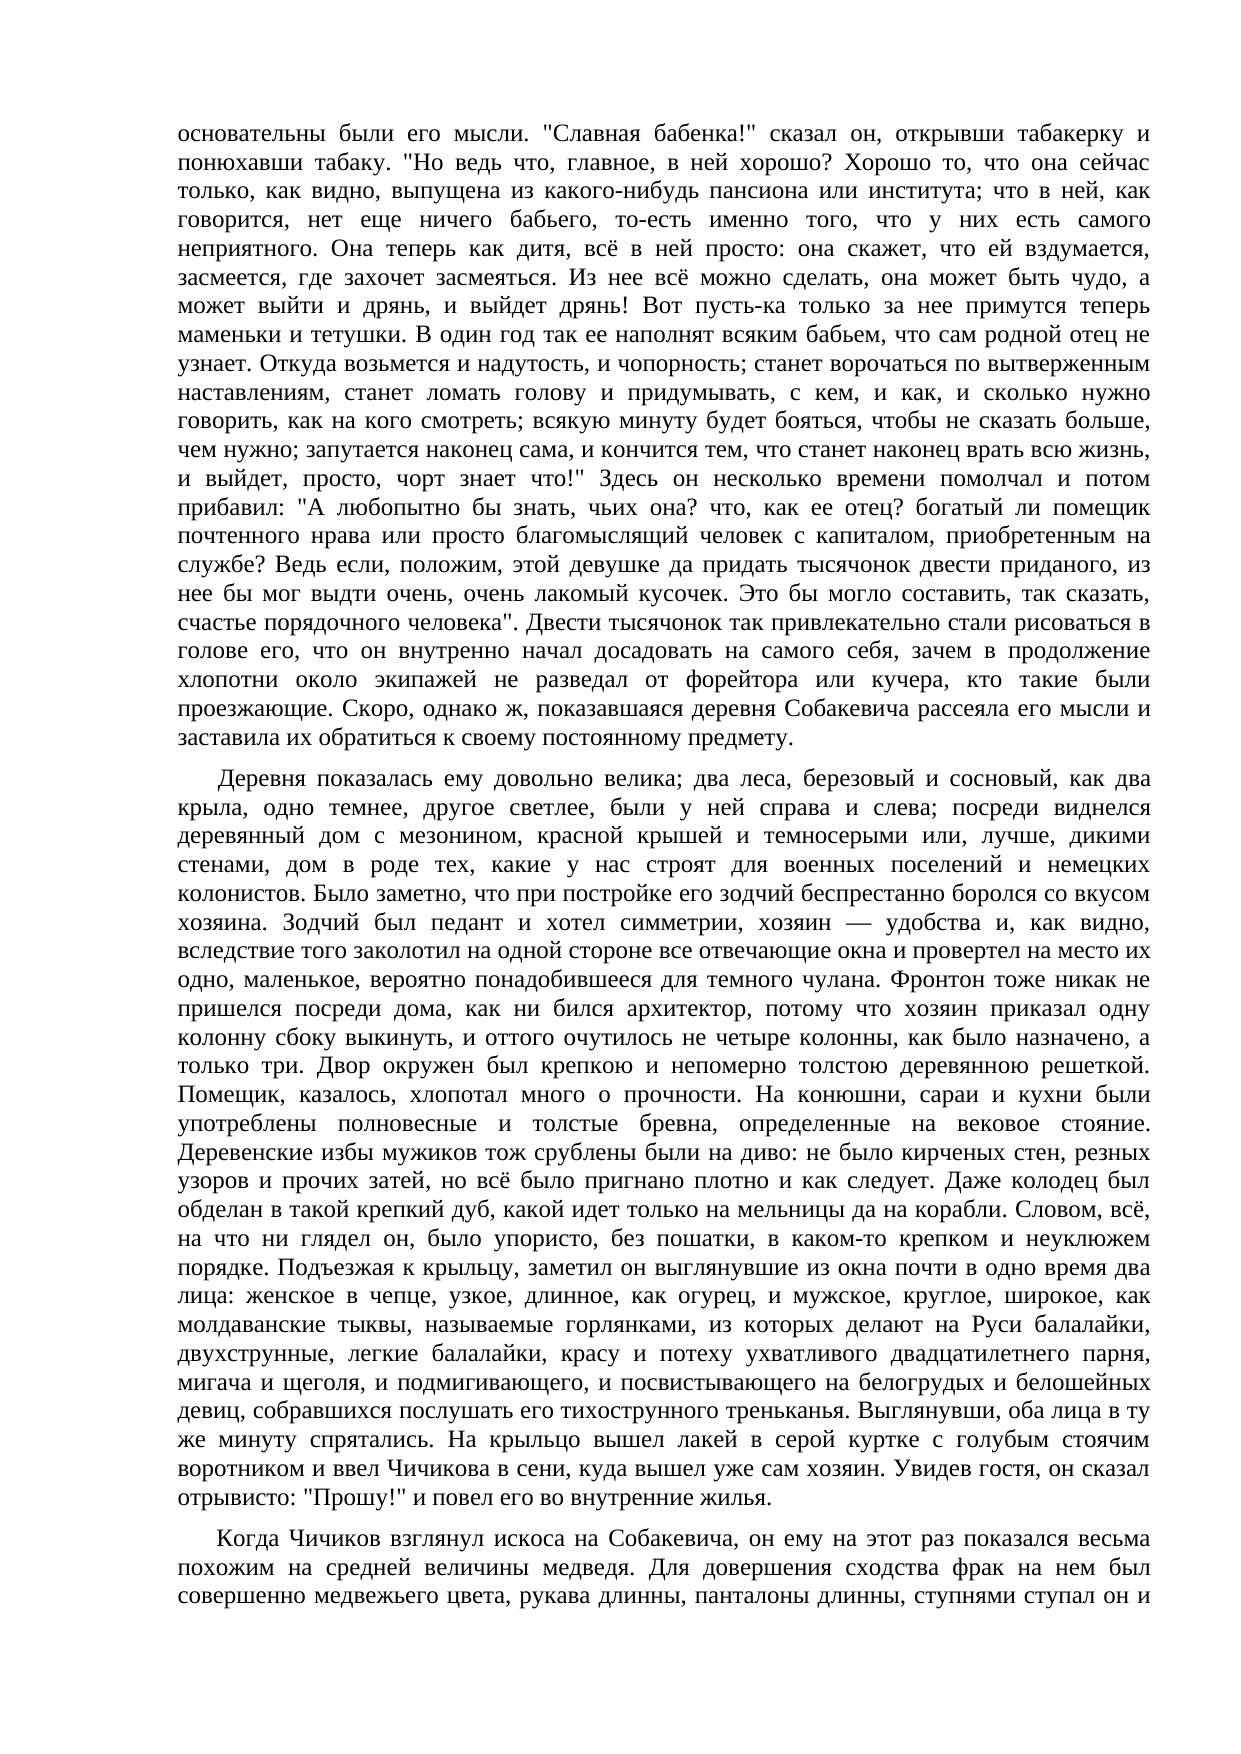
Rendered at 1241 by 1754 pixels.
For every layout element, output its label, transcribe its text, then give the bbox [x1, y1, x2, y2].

text основательны были его мысли. "Славная бабенка!" сказал он, открывши табакерку и понюхавши табаку. "Но ведь что, главное, в ней хорошо? Хорошо то, что она сейчас только, как видно, выпущена из какого-нибудь пансиона или института; что в ней, как говорится, нет еще ничего бабьего, то-есть именно того, что у них есть самого неприятного. Она теперь как дитя, всё в ней просто: она скажет, что ей вздумается, засмеется, где захочет засмеяться. Из нее всё можно сделать, она может быть чудо, а может выйти и дрянь, и выйдет дрянь! Вот пусть-ка только за нее примутся теперь маменьки и тетушки. В один год так ее наполнят всяким бабьем, что сам родной отец не узнает. Откуда возьмется и надутость, и чопорность; станет ворочаться по вытверженным наставлениям, станет ломать голову и придумывать, с кем, и как, и сколько нужно говорить, как на кого смотреть; всякую минуту будет бояться, чтобы не сказать больше, чем нужно; запутается наконец сама, и кончится тем, что станет наконец врать всю жизнь, и выйдет, просто, чорт знает что!" Здесь он несколько времени помолчал и потом прибавил: "А любопытно бы знать, чьих она? что, как ее отец? богатый ли помещик почтенного нрава или просто благомыслящий человек с капиталом, приобретенным на службе? Ведь если, положим, этой девушке да придать тысячонок двести приданого, из нее бы мог выдти очень, очень лакомый кусочек. Это бы могло составить, так сказать, счастье порядочного человека". Двести тысячонок так привлекательно стали рисоваться в голове его, что он внутренно начал досадовать на самого себя, зачем в продолжение хлопотни около экипажей не разведал от форейтора или кучера, кто такие были проезжающие. Скоро, однако ж, показавшаяся деревня Собакевича рассеяла его мысли и заставила их обратиться к своему постоянному предмету. [177, 118, 1152, 751]
text Когда Чичиков взглянул искоса на Собакевича, он ему на этот раз показался весьма похожим на средней величины медведя. Для довершения сходства фрак на нем был совершенно медвежьего цвета, рукава длинны, панталоны длинны, ступнями ступал он и [177, 1523, 1152, 1609]
text Деревня показалась ему довольно велика; два леса, березовый и сосновый, как два крыла, одно темнее, другое светлее, были у ней справа и слева; посреди виднелся деревянный дом с мезонином, красной крышей и темносерыми или, лучше, дикими стенами, дом в роде тех, какие у нас строят для военных поселений и немецких колонистов. Было заметно, что при постройке его зодчий беспрестанно боролся со вкусом хозяина. Зодчий был педант и хотел симметрии, хозяин — удобства и, как видно, вследствие того заколотил на одной стороне все отвечающие окна и провертел на место их одно, маленькое, вероятно понадобившееся для темного чулана. Фронтон тоже никак не пришелся посреди дома, как ни бился архитектор, потому что хозяин приказал одну колонну сбоку выкинуть, и оттого очутилось не четыре колонны, как было назначено, а только три. Двор окружен был крепкою и непомерно толстою деревянною решеткой. Помещик, казалось, хлопотал много о прочности. На конюшни, сараи и кухни были употреблены полновесные и толстые бревна, определенные на вековое стояние. Деревенские избы мужиков тож срублены были на диво: не было кирченых стен, резных узоров и прочих затей, но всё было пригнано плотно и как следует. Даже колодец был обделан в такой крепкий дуб, какой идет только на мельницы да на корабли. Словом, всё, на что ни глядел он, было упористо, без пошатки, в каком-то крепком и неуклюжем порядке. Подъезжая к крыльцу, заметил он выглянувшие из окна почти в одно время два лица: женское в чепце, узкое, длинное, как огурец, и мужское, круглое, широкое, как молдаванские тыквы, называемые горлянками, из которых делают на Руси балалайки, двухструнные, легкие балалайки, красу и потеху ухватливого двадцатилетнего парня, мигача и щеголя, и подмигивающего, и посвистывающего на белогрудых и белошейных девиц, собравшихся послушать его тихострунного треньканья. Выглянувши, оба лица в ту же минуту спрятались. На крыльцо вышел лакей в серой куртке с голубым стоячим воротником и ввел Чичикова в сени, куда вышел уже сам хозяин. Увидев гостя, он сказал отрывисто: "Прошу!" и повел его во внутренние жилья. [177, 763, 1152, 1511]
